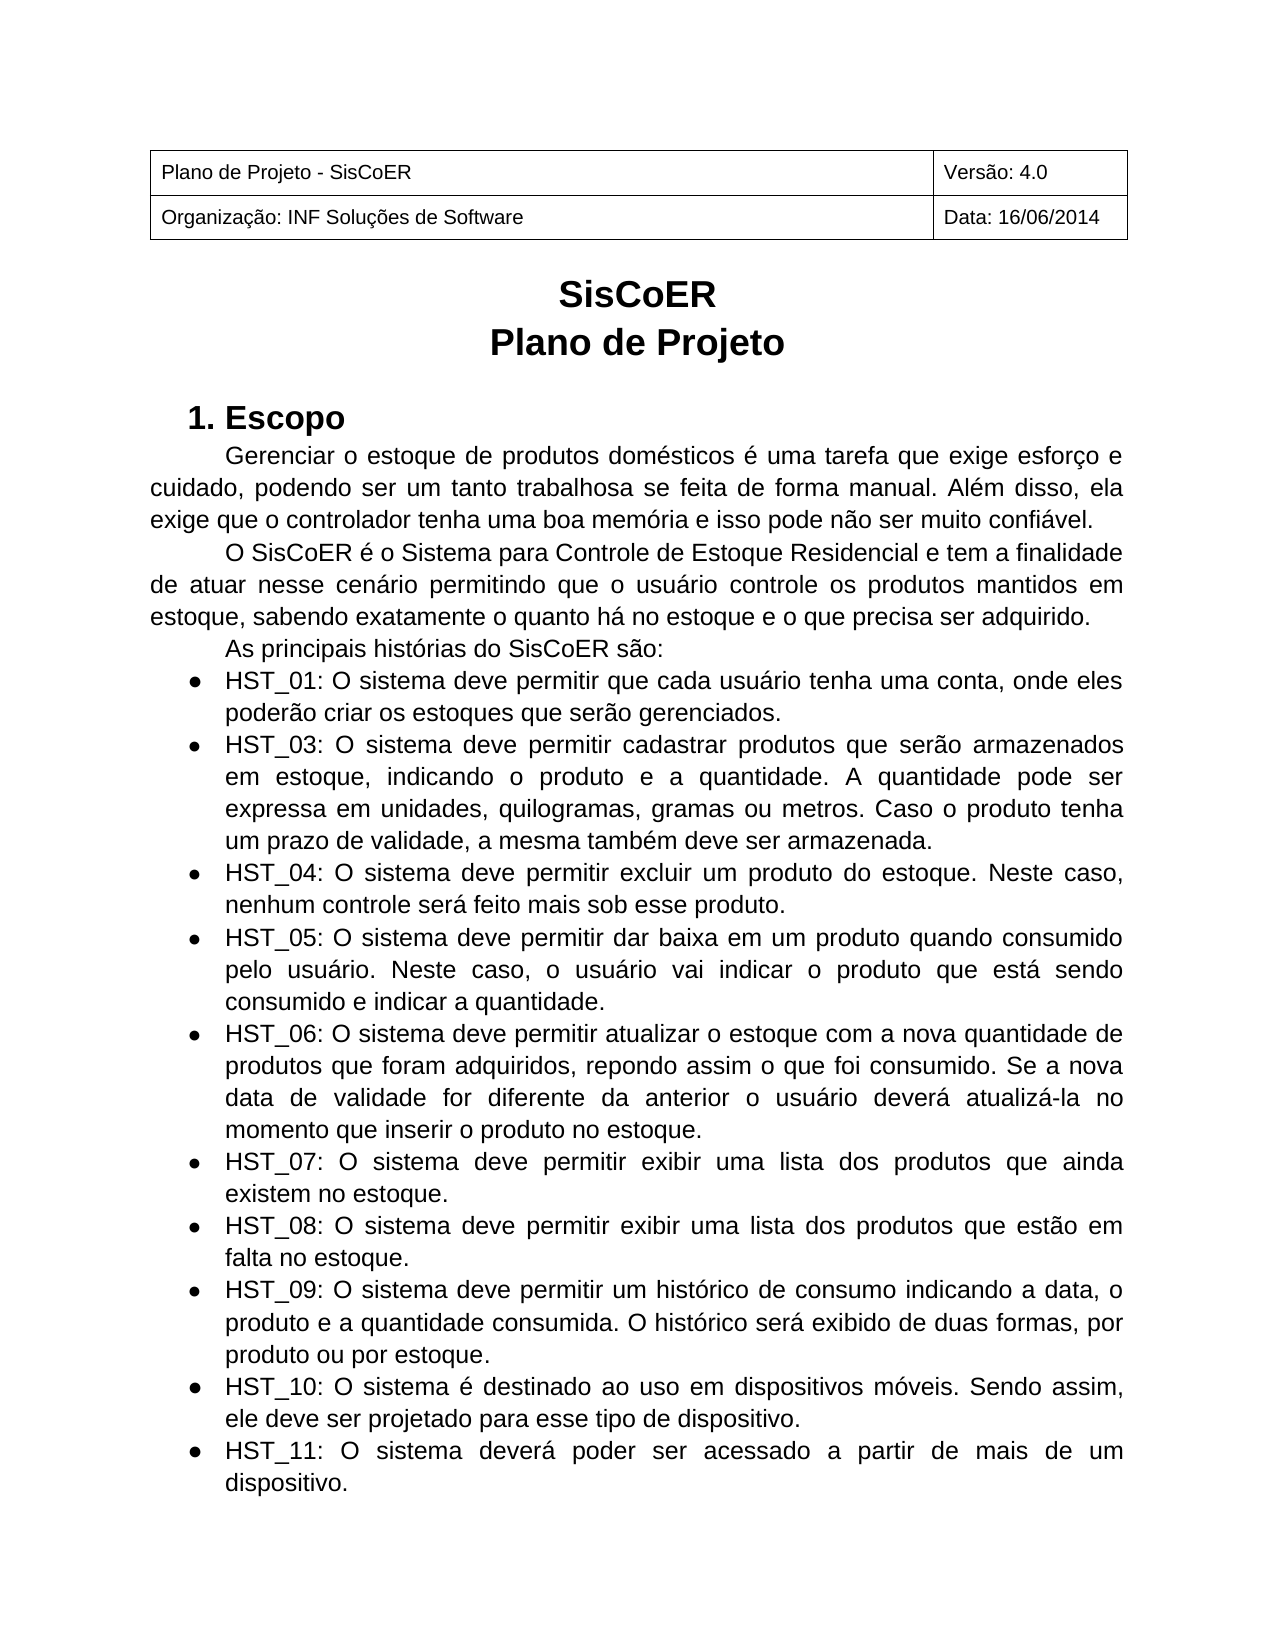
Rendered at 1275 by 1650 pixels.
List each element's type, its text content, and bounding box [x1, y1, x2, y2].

list HST_05: O sistema deve permitir dar baixa em um produto quando consumido pelo usuário. Neste caso, o usuário vai indicar o produto que está sendo consumido e indicar a quantidade. [187, 923, 1125, 1015]
list HST_03: O sistema deve permitir cadastrar produtos que serão armazenados em estoque, indicando o produto e a quantidade. A quantidade pode ser expressa em unidades, quilogramas, gramas ou metros. Caso o produto tenha um prazo de validade, a mesma também deve ser armazenada. [187, 731, 1125, 855]
list HST_06: O sistema deve permitir atualizar o estoque com a nova quantidade de produtos que foram adquiridos, repondo assim o que foi consumido. Se a nova data de validade for diferente da anterior o usuário deverá atualizá-la no momento que inserir o produto no estoque. [187, 1019, 1125, 1144]
list HST_09: O sistema deve permitir um histórico de consumo indicando a data, o produto e a quantidade consumida. O histórico será exibido de duas formas, por produto ou por estoque. [187, 1276, 1125, 1368]
text O SisCoER é o Sistema para Controle de Estoque Residencial e tem a finalidade de atuar nesse cenário permitindo que o usuário controle os produtos mantidos em estoque, sabendo exatamente o quanto há no estoque e o que precisa ser adquirido. [150, 538, 1125, 630]
list HST_10: O sistema é destinado ao uso em dispositivos móveis. Sendo assim, ele deve ser projetado para esse tipo de dispositivo. [187, 1372, 1125, 1432]
list HST_11: O sistema deverá poder ser acessado a partir de mais de um dispositivo. [187, 1437, 1125, 1497]
list HST_04: O sistema deve permitir excluir um produto do estoque. Neste caso, nenhum controle será feito mais sob esse produto. [187, 859, 1125, 919]
list HST_01: O sistema deve permitir que cada usuário tenha uma conta, onde eles poderão criar os estoques que serão gerenciados. [187, 667, 1125, 727]
text As principais histórias do SisCoER são: [150, 634, 1125, 662]
list HST_07: O sistema deve permitir exibir uma lista dos produtos que ainda existem no estoque. [187, 1148, 1125, 1208]
text Gerenciar o estoque de produtos domésticos é uma tarefa que exige esforço e cuidado, podendo ser um tanto trabalhosa se feita de forma manual. Além disso, ela exige que o controlador tenha uma boa memória e isso pode não ser muito confiável. [150, 442, 1125, 534]
list Escopo [187, 399, 1125, 437]
text Plano de Projeto [150, 322, 1125, 364]
list HST_08: O sistema deve permitir exibir uma lista dos produtos que estão em falta no estoque. [187, 1212, 1125, 1272]
text SisCoER [150, 274, 1125, 316]
